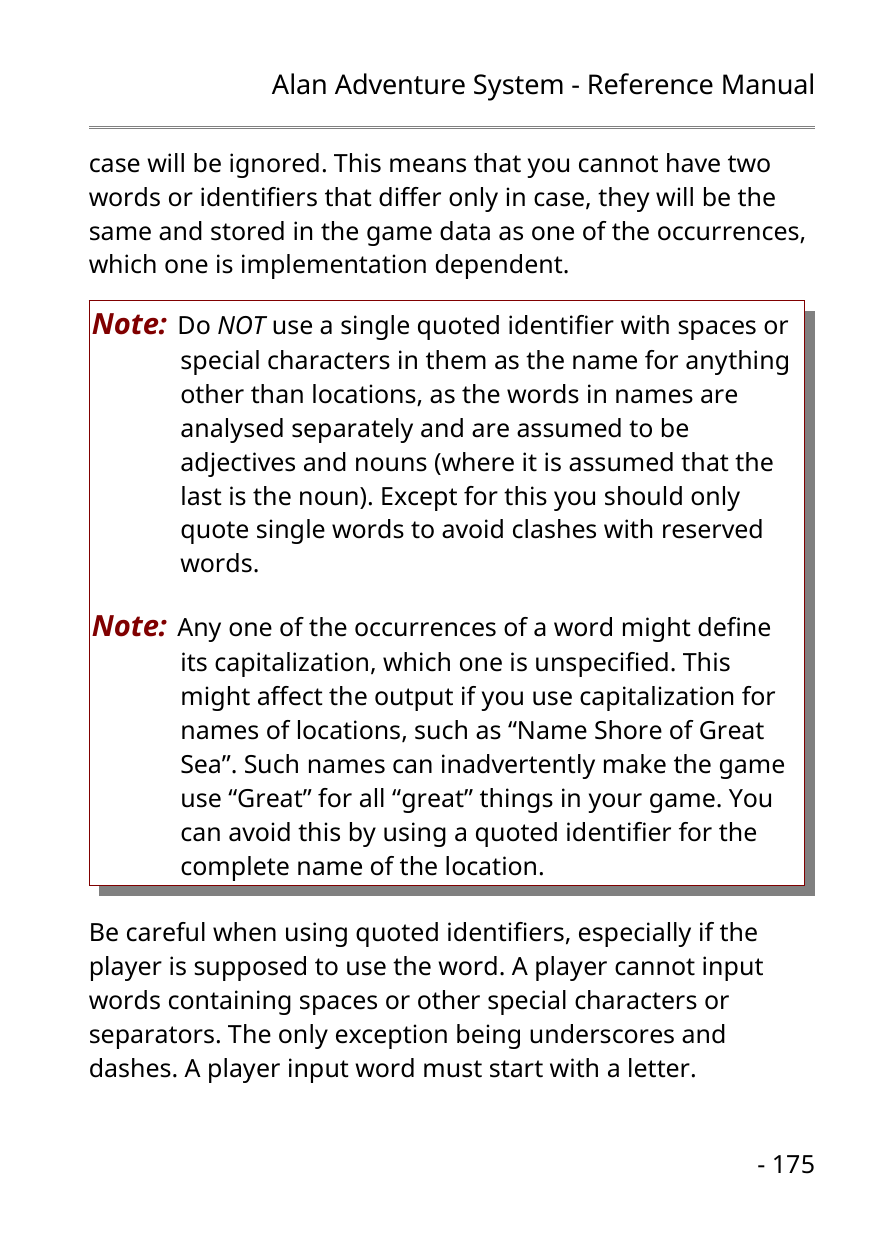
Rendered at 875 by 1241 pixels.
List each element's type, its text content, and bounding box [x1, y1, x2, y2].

list Any one of the occurrences of a word might define its capitalization, which one is unspecified. This might affect the output if you use capitalization for names of locations, such as “Name Shore of Great Sea”. Such names can inadvertently make the game use “Great” for all “great” things in your game. You can avoid this by using a quoted identifier for the complete name of the location. [90, 602, 804, 885]
text Be careful when using quoted identifiers, especially if the player is supposed to use the word. A player cannot input words containing spaces or other special characters or separators. The only exception being underscores and dashes. A player input word must start with a letter. [88, 915, 815, 1085]
list Do NOT use a single quoted identifier with spaces or special characters in them as the name for any­thing other than locations, as the words in names are analysed separately and are assumed to be adjectives and nouns (where it is assumed that the last is the noun). Except for this you should only quote single words to avoid clashes with reserved words. [90, 301, 804, 580]
text case will be ignored. This means that you cannot have two words or identifiers that differ only in case, they will be the same and stored in the game data as one of the occurrences, which one is implementation dependent. [88, 146, 815, 281]
